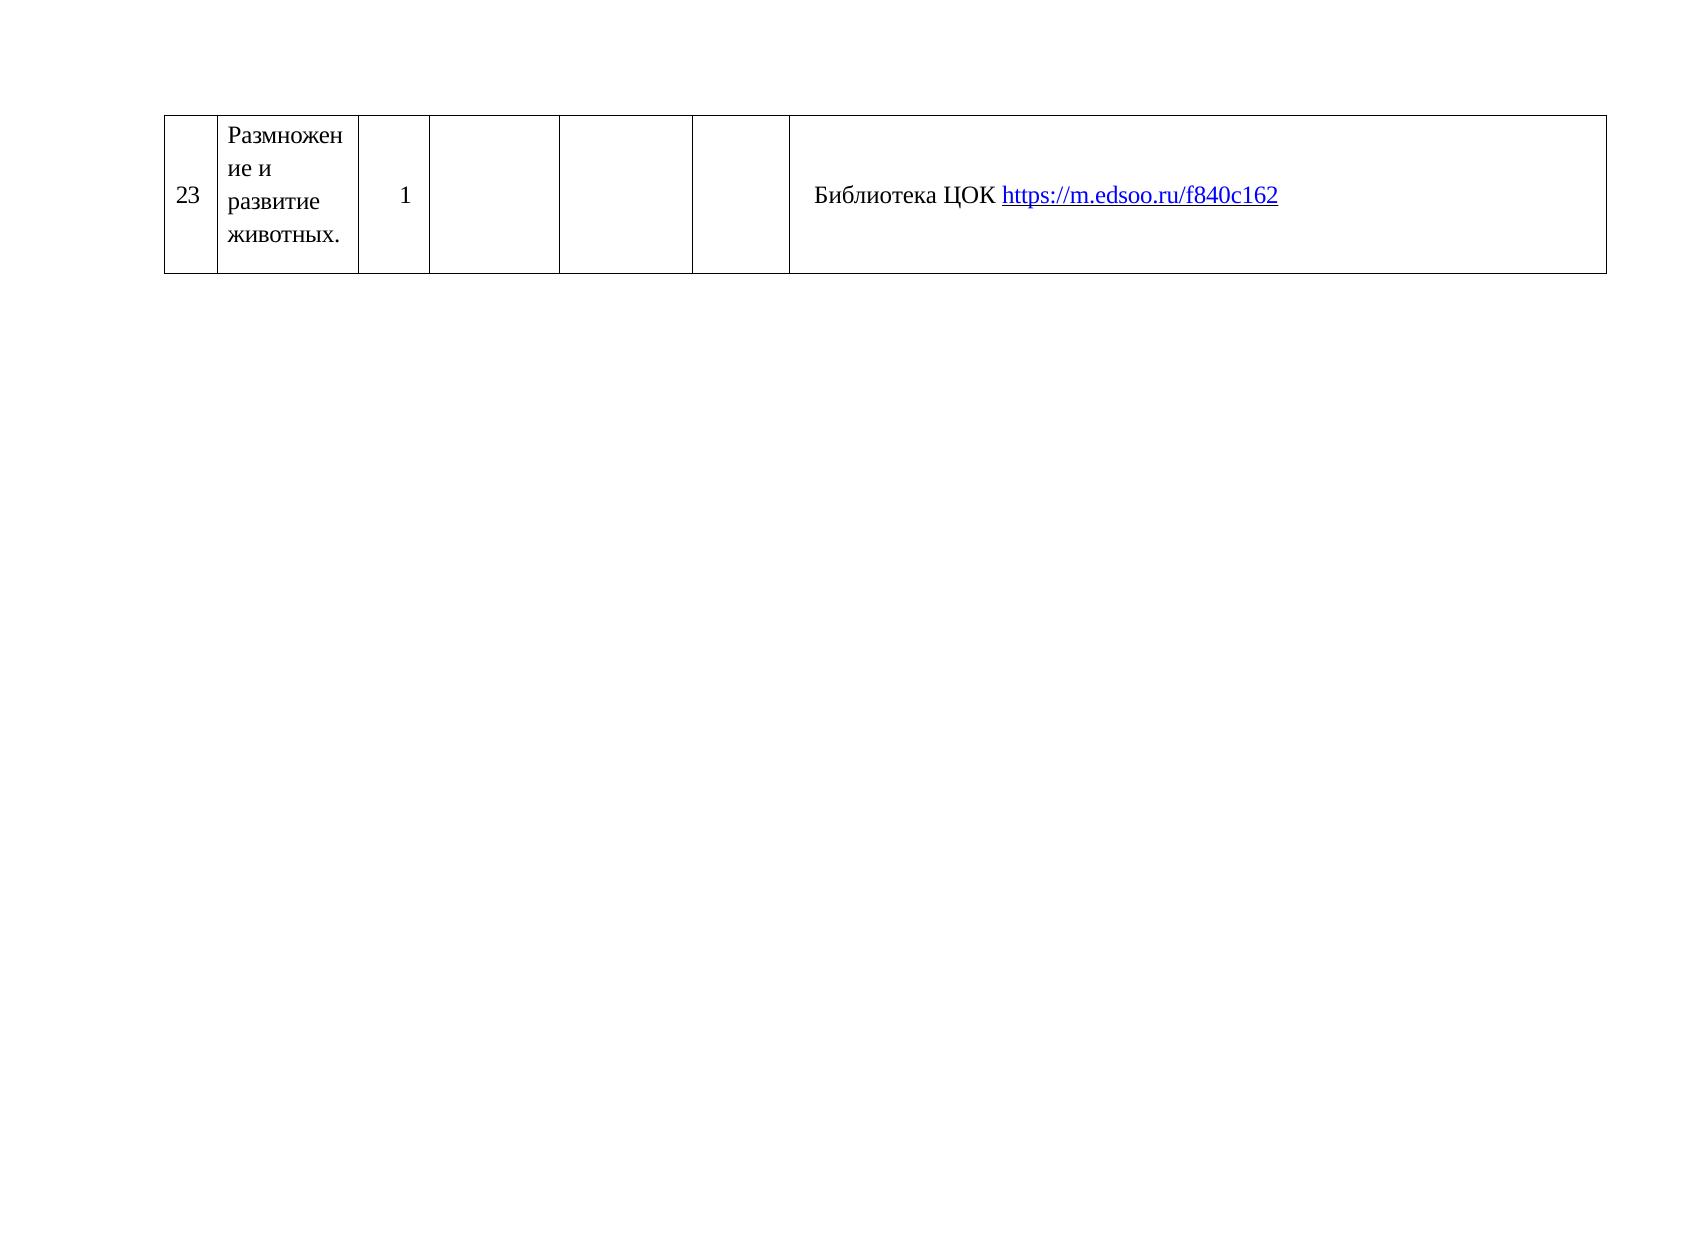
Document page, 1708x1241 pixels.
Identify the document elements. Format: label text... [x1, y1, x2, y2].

table_cell 1 [359, 116, 429, 273]
table_cell [693, 116, 789, 273]
table_cell [430, 116, 559, 273]
table_cell Библиотека ЦОК https://m.edsoo.ru/f840c162 [790, 116, 1606, 273]
table_cell Размножен ие и развитие животных. [218, 116, 358, 273]
table_cell 23 [165, 116, 217, 273]
table_cell [560, 116, 692, 273]
